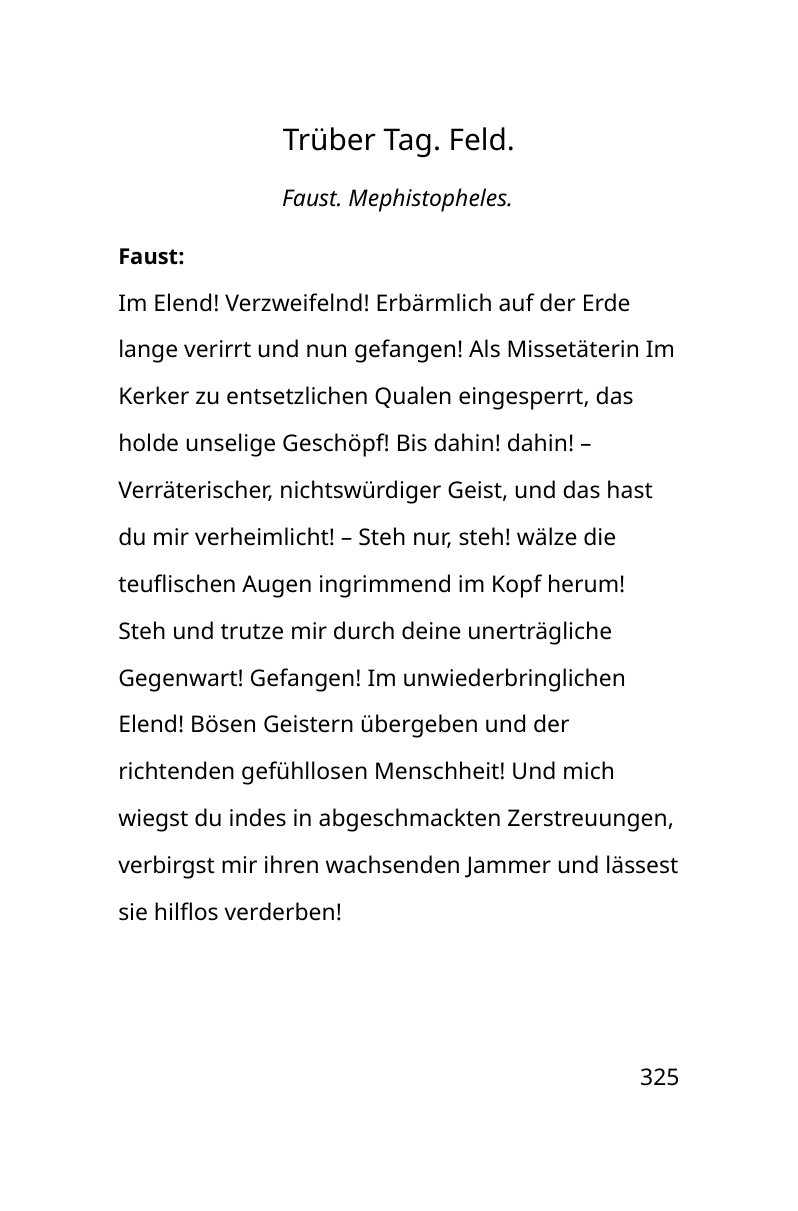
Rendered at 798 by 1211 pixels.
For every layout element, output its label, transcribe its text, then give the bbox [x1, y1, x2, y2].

subtitle Trüber Tag. Feld. [118, 118, 679, 159]
text Faust. Mephistopheles. [118, 182, 679, 214]
text Faust: Im Elend! Verzweifelnd! Erbärmlich auf der Erde lange verirrt und nun gefangen! Als Missetäterin Im Kerker zu entsetzlichen Qualen eingesperrt, das holde unselige Geschöpf! Bis dahin! dahin! – Verräterischer, nichtswürdiger Geist, und das hast du mir verheimlicht! – Steh nur, steh! wälze die teuflischen Augen ingrimmend im Kopf herum! Steh und trutze mir durch deine unerträgliche Gegenwart! Gefangen! Im unwiederbringlichen Elend! Bösen Geistern übergeben und der richtenden gefühllosen Menschheit! Und mich wiegst du indes in abgeschmackten Zerstreuungen, verbirgst mir ihren wachsenden Jammer und lässest sie hilflos verderben! [118, 241, 679, 927]
